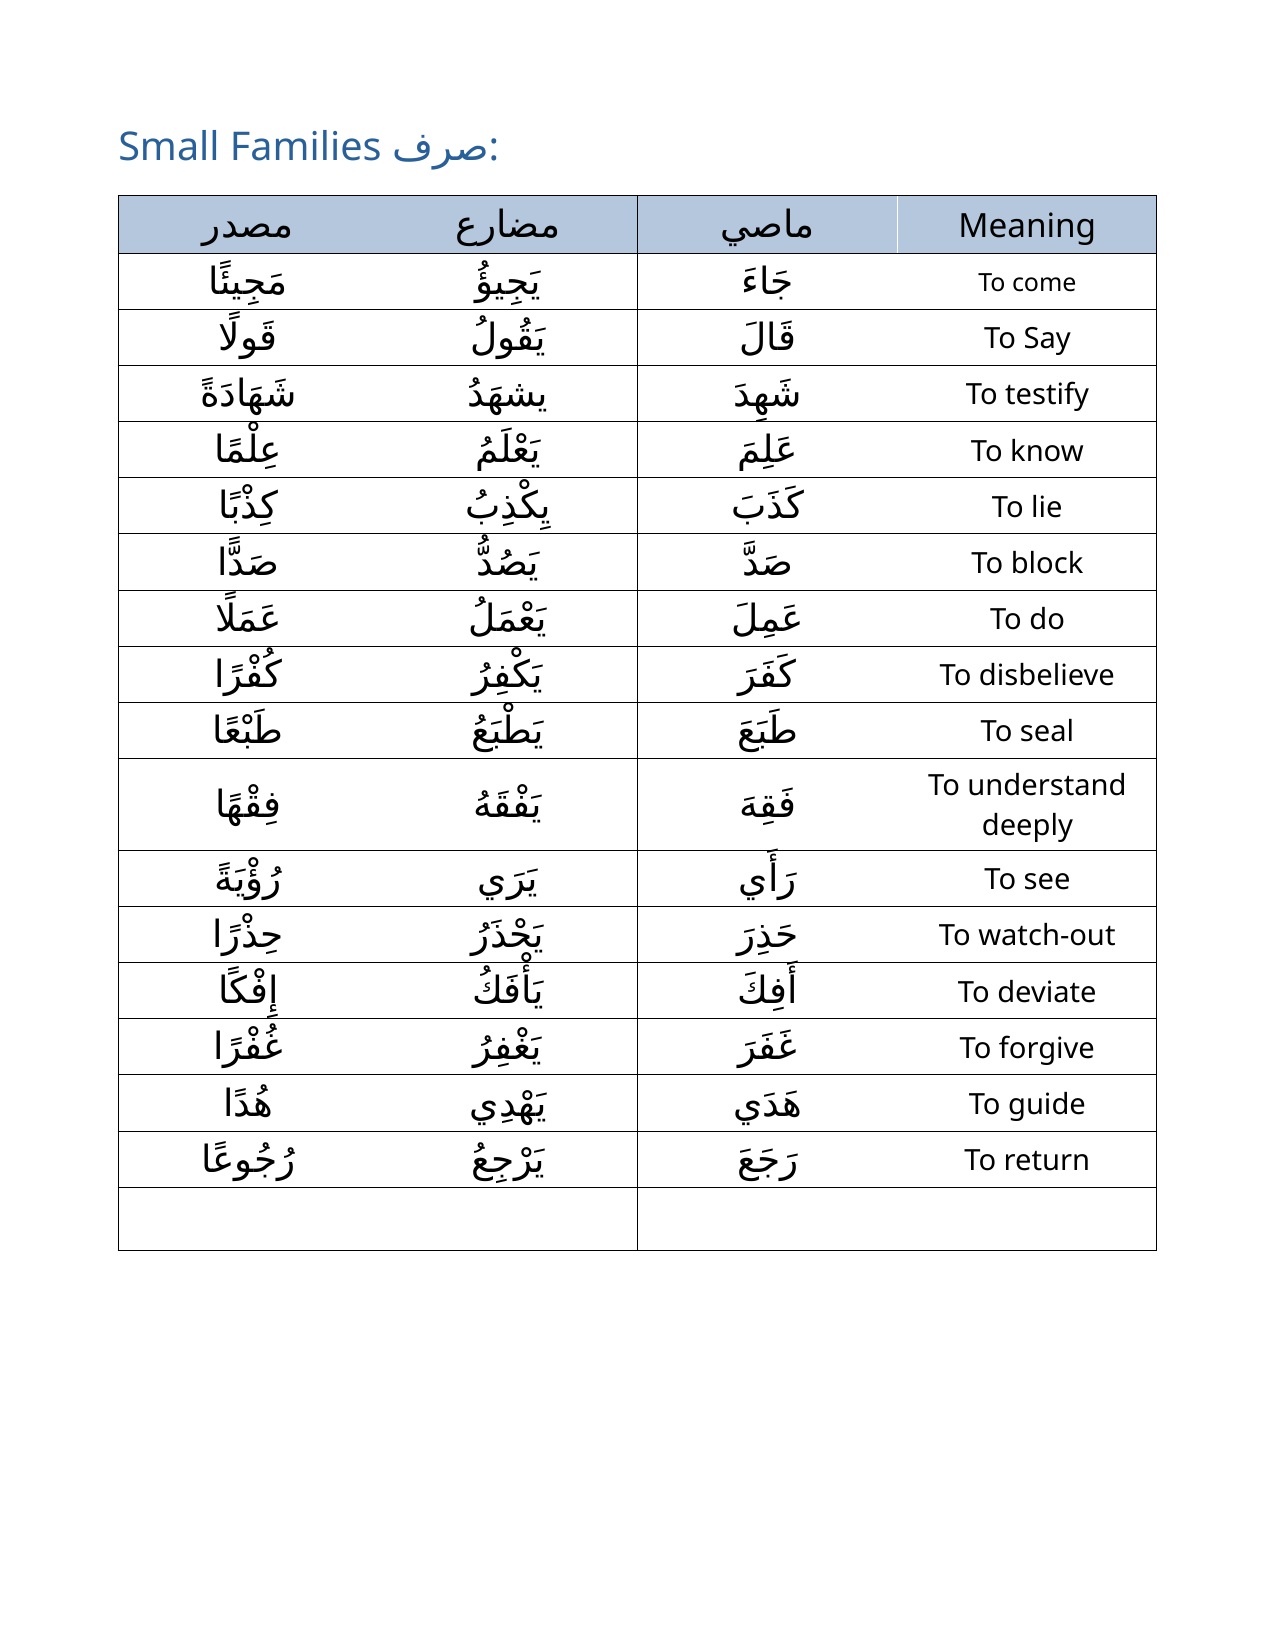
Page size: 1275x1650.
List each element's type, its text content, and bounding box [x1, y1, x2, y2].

table_cell عَمِلَ [638, 591, 897, 646]
table_cell يشهَدُ [378, 366, 637, 421]
table_cell طَبَعَ [638, 703, 897, 758]
table_cell يَكْفِرُ [378, 647, 637, 702]
table_cell فَقِهَ [638, 759, 897, 850]
table_cell شَهَادَةً [119, 366, 378, 421]
table_cell [119, 1188, 378, 1250]
table_cell [378, 1188, 637, 1250]
table_cell يَغْفِرُ [378, 1019, 637, 1074]
table_cell صَدَّ [638, 534, 897, 589]
table_cell رَأَي [638, 851, 897, 906]
table_cell يَعْلَمُ [378, 422, 637, 477]
table_cell جَاءَ [638, 254, 897, 309]
table_cell رَجَعَ [638, 1132, 897, 1187]
table_cell هُدًا [119, 1075, 378, 1131]
table_cell [638, 1188, 897, 1250]
table_cell يَطْبَعُ [378, 703, 637, 758]
table_cell To understand deeply [898, 759, 1156, 850]
table_cell يَعْمَلُ [378, 591, 637, 646]
table_header Meaning [898, 196, 1156, 253]
table_cell رُؤْيَةً [119, 851, 378, 906]
table_cell صَدًّا [119, 534, 378, 589]
table_cell كَذَبَ [638, 478, 897, 533]
table_cell هَدَي [638, 1075, 897, 1131]
table_cell To lie [898, 478, 1156, 533]
table_header مضارع [378, 196, 637, 253]
table_cell To return [898, 1132, 1156, 1187]
table_cell طَبْعًا [119, 703, 378, 758]
table_cell كَفَرَ [638, 647, 897, 702]
table_cell To block [898, 534, 1156, 589]
table_cell To watch-out [898, 907, 1156, 962]
table_cell To see [898, 851, 1156, 906]
table_cell يَأْفَكُ [378, 963, 637, 1018]
table_cell To guide [898, 1075, 1156, 1131]
table_cell حَذِرَ [638, 907, 897, 962]
table_cell رُجُوعًا [119, 1132, 378, 1187]
table_cell كُفْرًا [119, 647, 378, 702]
table_cell يَهْدِي [378, 1075, 637, 1131]
table_cell To forgive [898, 1019, 1156, 1074]
table_cell إِفْكًا [119, 963, 378, 1018]
table_cell غَفَرَ [638, 1019, 897, 1074]
table_cell شَهِدَ [638, 366, 897, 421]
table_cell كِذْبًا [119, 478, 378, 533]
table_cell يَجِيؤُ [378, 254, 637, 309]
table_header ماصي [638, 196, 897, 253]
table_cell فِقْهًا [119, 759, 378, 850]
table_header مصدر [119, 196, 378, 253]
table_cell يَرْجِعُ [378, 1132, 637, 1187]
table_cell يِكْذِبُ [378, 478, 637, 533]
table_cell يَصُدُّ [378, 534, 637, 589]
table_cell عِلْمًا [119, 422, 378, 477]
table_cell To know [898, 422, 1156, 477]
table_cell To come [898, 254, 1156, 309]
table_cell To seal [898, 703, 1156, 758]
table_cell حِذْرًا [119, 907, 378, 962]
table_cell To deviate [898, 963, 1156, 1018]
table_cell To do [898, 591, 1156, 646]
table_cell عَمَلًا [119, 591, 378, 646]
table_cell [898, 1188, 1156, 1250]
table_cell يَرَي [378, 851, 637, 906]
table_cell غُفْرًا [119, 1019, 378, 1074]
table_cell أَفِكَ [638, 963, 897, 1018]
table_cell يَقُولُ [378, 310, 637, 365]
table_cell مَجِيئًا [119, 254, 378, 309]
table_cell قَولًا [119, 310, 378, 365]
table_cell قَالَ [638, 310, 897, 365]
table_cell To testify [898, 366, 1156, 421]
table_cell To disbelieve [898, 647, 1156, 702]
table_cell يَحْذَرُ [378, 907, 637, 962]
table_cell يَفْقَهُ [378, 759, 637, 850]
table_cell To Say [898, 310, 1156, 365]
table_cell عَلِمَ [638, 422, 897, 477]
text Small Families صرف: [118, 118, 1157, 172]
